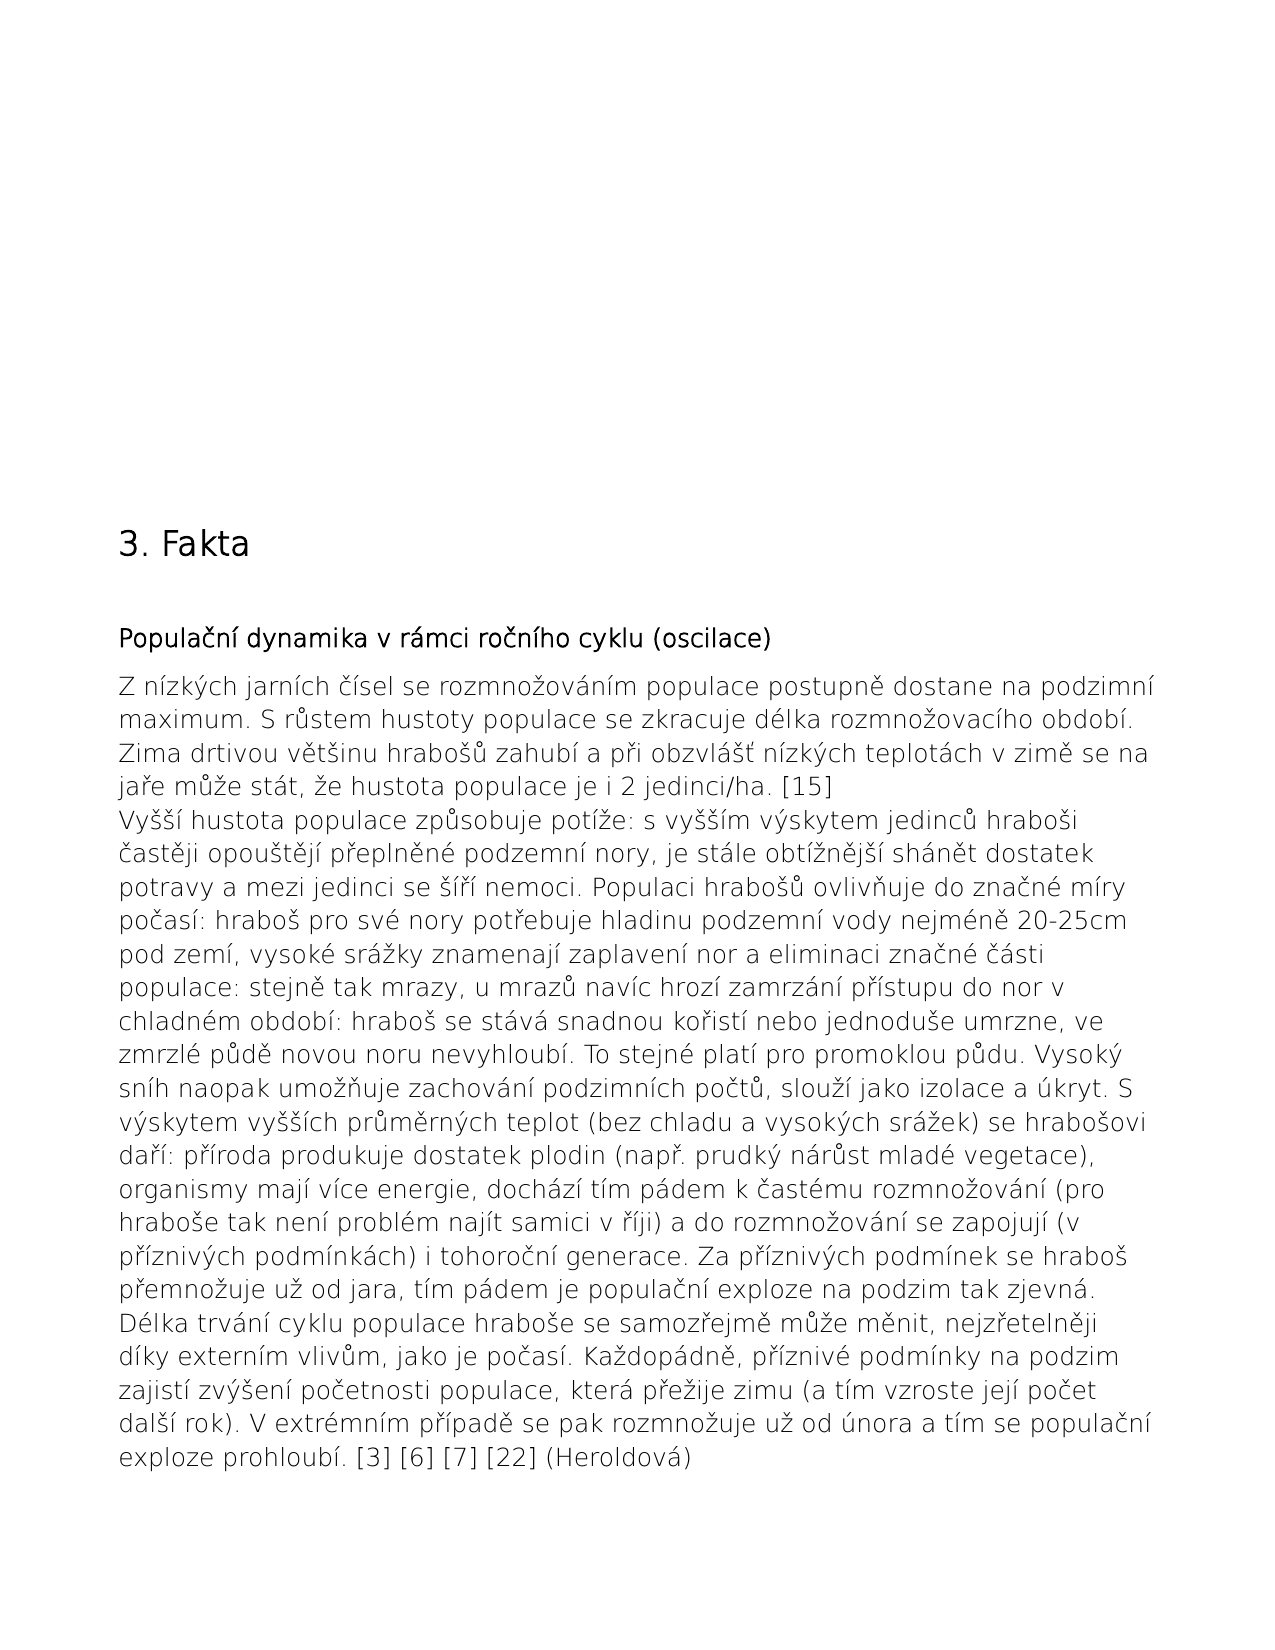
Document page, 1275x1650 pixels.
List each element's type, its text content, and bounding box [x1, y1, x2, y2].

text Vyšší hustota populace způsobuje potíže: s vyšším výskytem jedinců hraboši častěji opouštějí přeplněné podzemní nory, je stále obtížnější shánět dostatek potravy a mezi jedinci se šíří nemoci. Populaci hrabošů ovlivňuje do značné míry počasí: hraboš pro své nory potřebuje hladinu podzemní vody nejméně 20-25cm pod zemí, vysoké srážky znamenají zaplavení nor a eliminaci značné části populace: stejně tak mrazy, u mrazů navíc hrozí zamrzání přístupu do nor v chladném období: hraboš se stává snadnou kořistí nebo jednoduše umrzne, ve zmrzlé půdě novou noru nevyhloubí. To stejné platí pro promoklou půdu. Vysoký sníh naopak umožňuje zachování podzimních počtů, slouží jako izolace a úkryt. S výskytem vyšších průměrných teplot (bez chladu a vysokých srážek) se hrabošovi daří: příroda produkuje dostatek plodin (např. prudký nárůst mladé vegetace), organismy mají více energie, dochází tím pádem k častému rozmnožování (pro hraboše tak není problém najít samici v říji) a do rozmnožování se zapojují (v příznivých podmínkách) i tohoroční generace. Za příznivých podmínek se hraboš přemnožuje už od jara, tím pádem je populační exploze na podzim tak zjevná. Délka trvání cyklu populace hraboše se samozřejmě může měnit, nejzřetelněji díky externím vlivům, jako je počasí. Každopádně, příznivé podmínky na podzim zajistí zvýšení početnosti populace, která přežije zimu (a tím vzroste její počet další rok). V extrémním případě se pak rozmnožuje už od února a tím se populační exploze prohloubí. [3] [6] [7] [22] (Heroldová) [118, 806, 1157, 1472]
text Z nízkých jarních čísel se rozmnožováním populace postupně dostane na podzimní maximum. S růstem hustoty populace se zkracuje délka rozmnožovacího období. Zima drtivou většinu hrabošů zahubí a při obzvlášť nízkých teplotách v zimě se na jaře může stát, že hustota populace je i 2 jedinci/ha. [15] [118, 672, 1157, 802]
text Populační dynamika v rámci ročního cyklu (oscilace) [118, 624, 1157, 653]
subtitle 3. Fakta [118, 524, 1157, 563]
